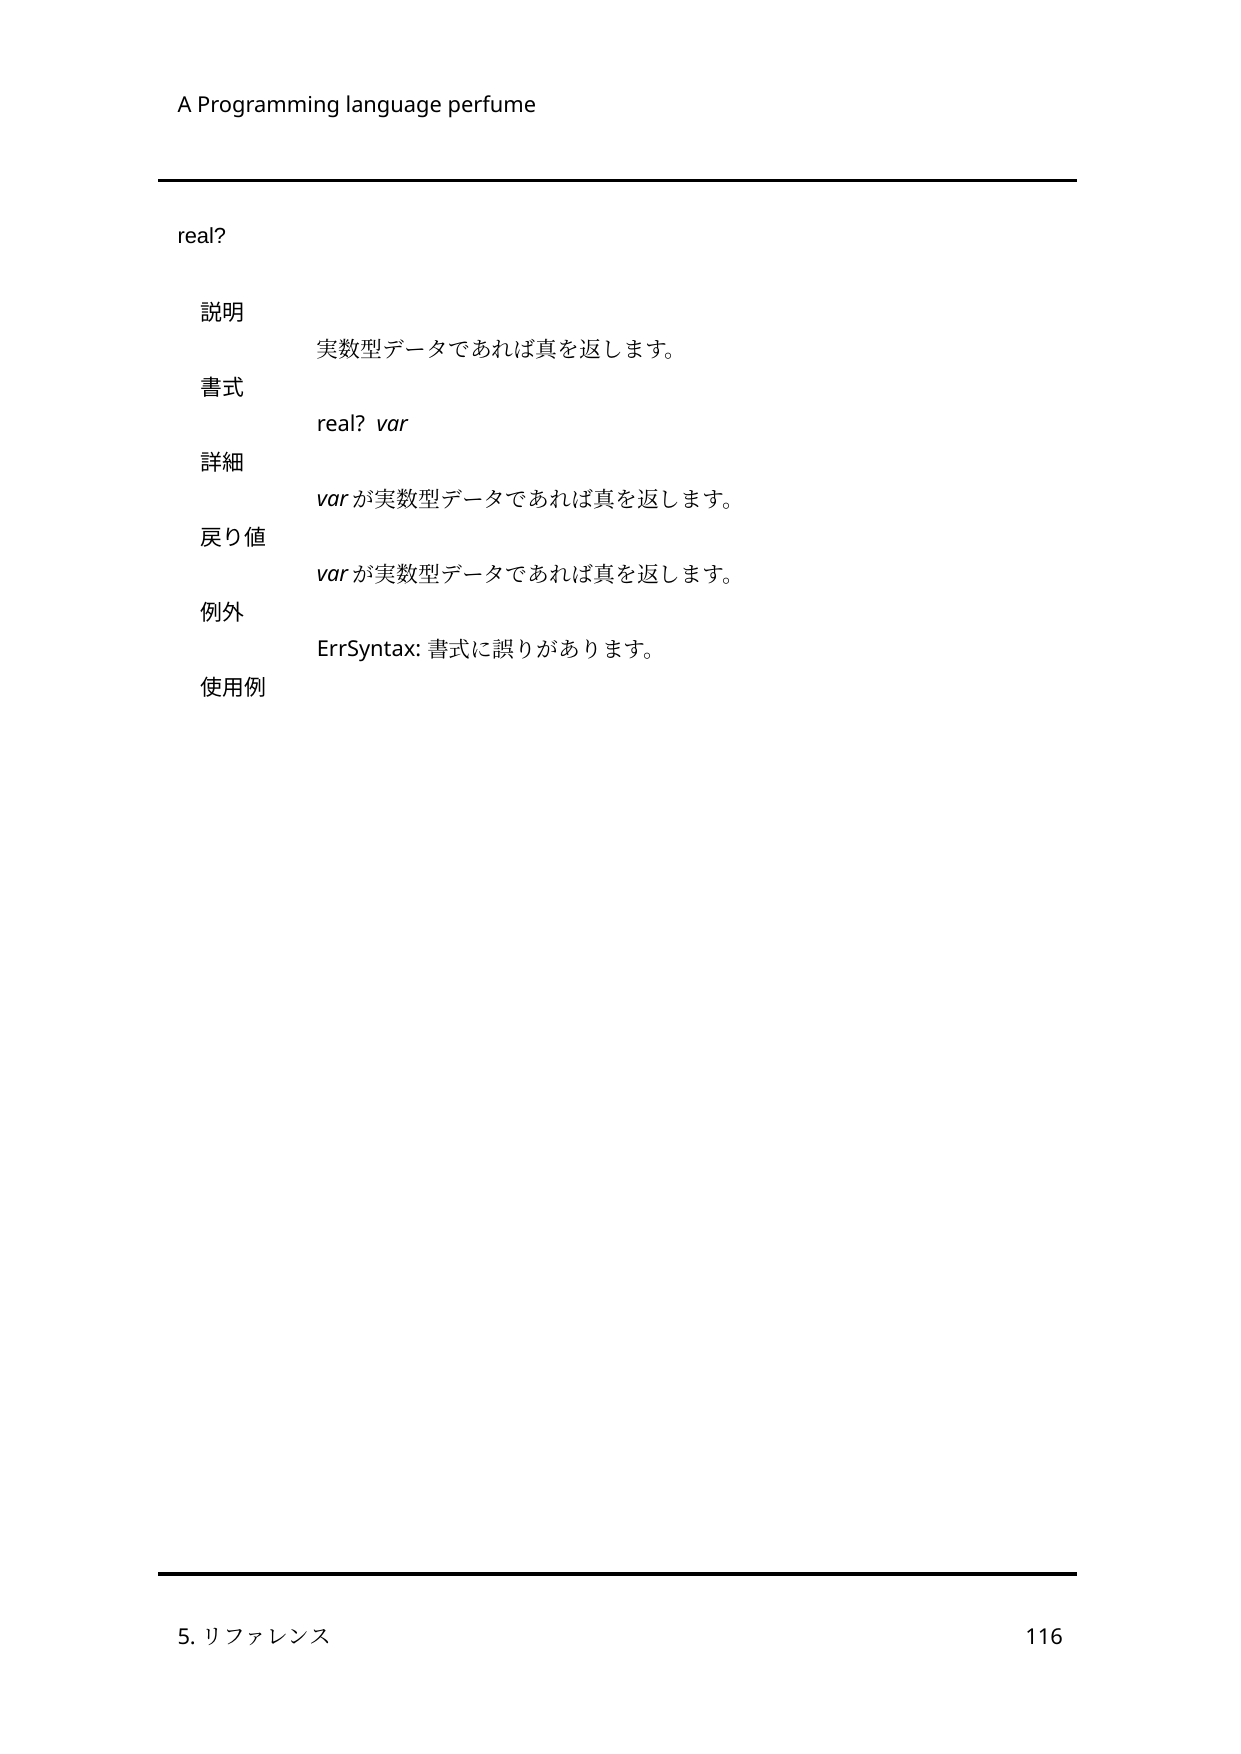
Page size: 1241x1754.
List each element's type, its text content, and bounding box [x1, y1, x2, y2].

table_cell 書式 [200, 367, 317, 442]
table_cell 使用例 [200, 667, 317, 742]
table_header 説明 [200, 292, 317, 367]
table_header 実数型データであれば真を返します。 [317, 292, 1063, 367]
table_cell [317, 667, 1063, 742]
table_cell varが実数型データであれば真を返します。 [317, 442, 1063, 517]
subtitle real? [177, 217, 1063, 254]
table_cell 戻り値 [200, 517, 317, 592]
table_cell varが実数型データであれば真を返します。 [317, 517, 1063, 592]
table_cell 例外 [200, 592, 317, 667]
table_cell real? var [317, 367, 1063, 442]
table_cell 詳細 [200, 442, 317, 517]
table_cell ErrSyntax: 書式に誤りがあります。 [317, 592, 1063, 667]
